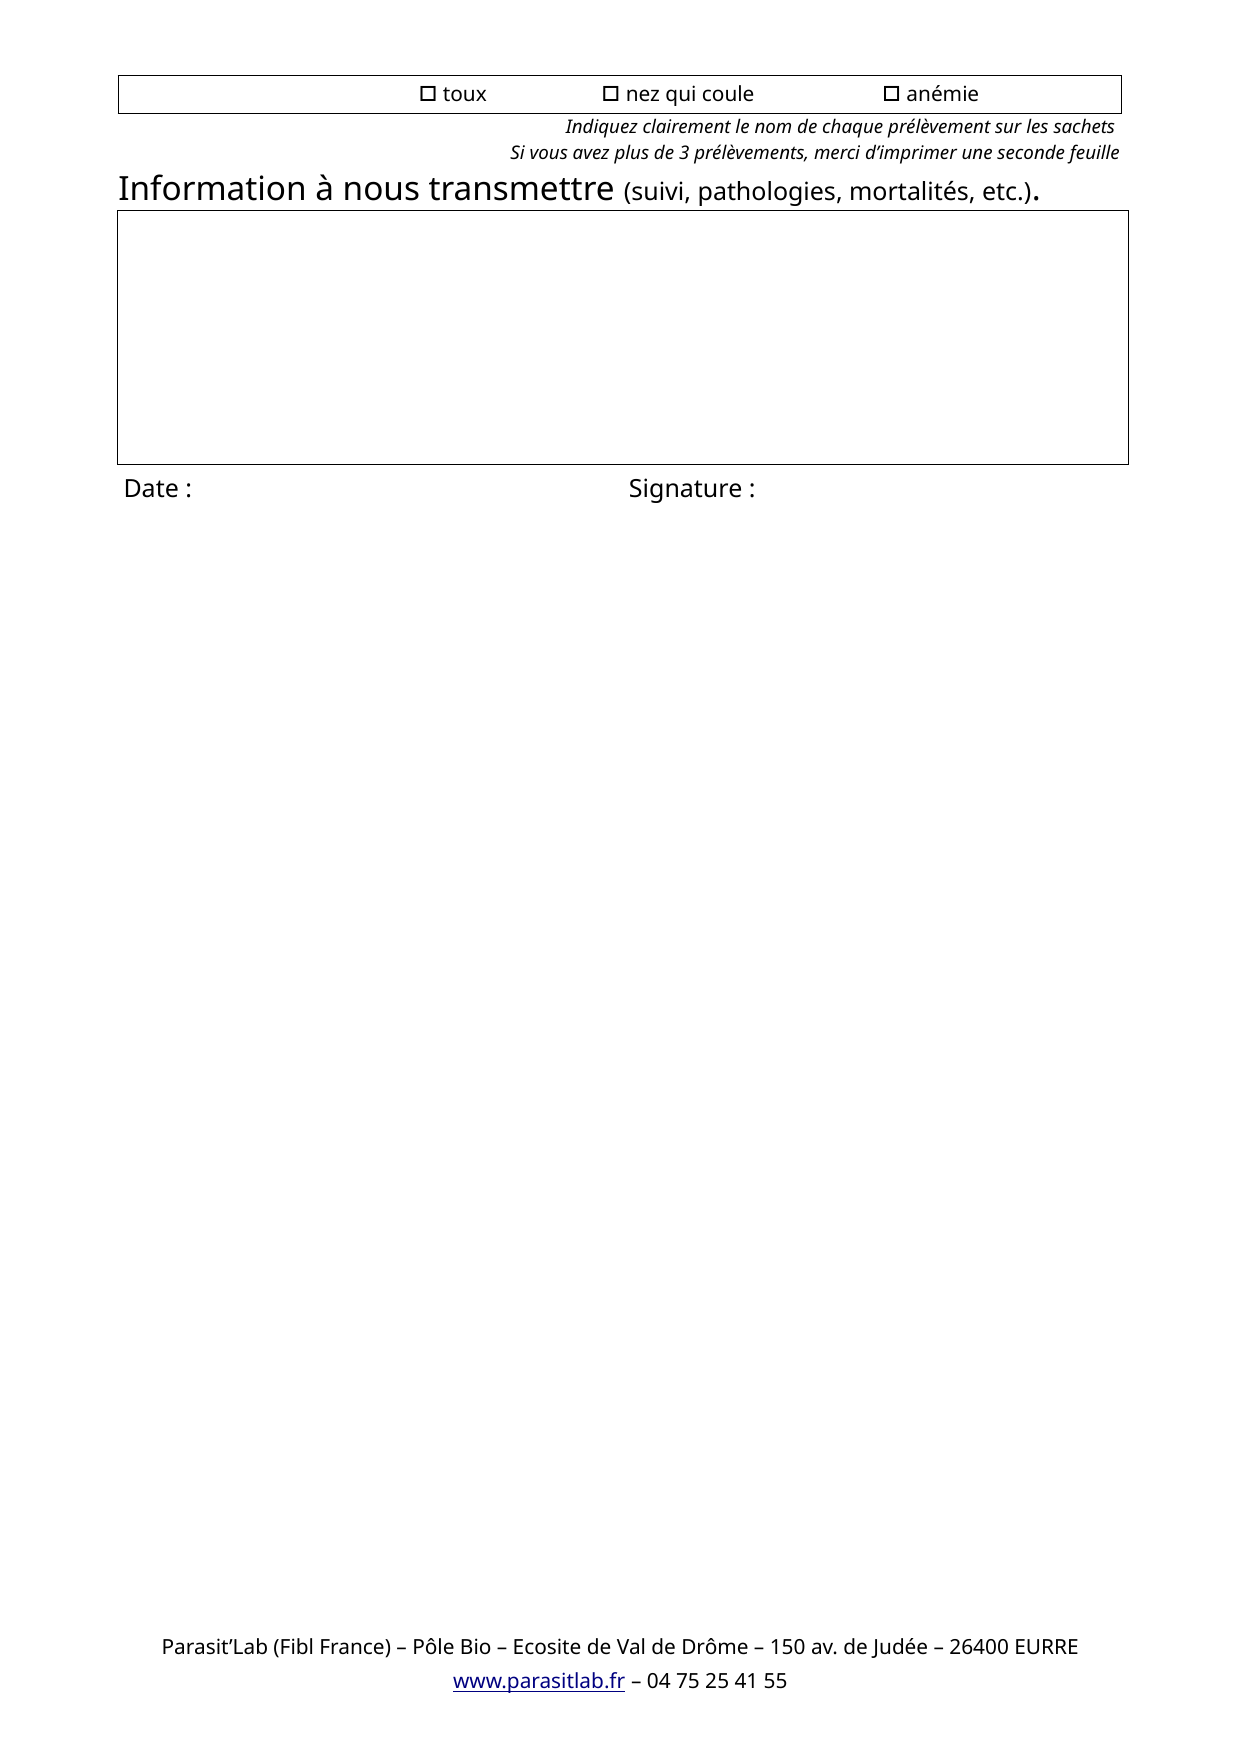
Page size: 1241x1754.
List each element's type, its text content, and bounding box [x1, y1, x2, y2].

table_header [118, 211, 1128, 464]
text Si vous avez plus de 3 prélèvements, merci d’imprimer une seconde feuille [118, 139, 1122, 165]
table_cell Date : [118, 465, 623, 511]
table_cell [119, 76, 407, 113]
table_cell  nez qui coule [590, 76, 871, 113]
table_cell  toux [407, 76, 590, 113]
text Indiquez clairement le nom de chaque prélèvement sur les sachets [118, 114, 1122, 139]
table_cell Signature : [623, 465, 1128, 511]
text Information à nous transmettre (suivi, pathologies, mortalités, etc.). [118, 165, 1122, 210]
table_cell  anémie [871, 76, 1121, 113]
